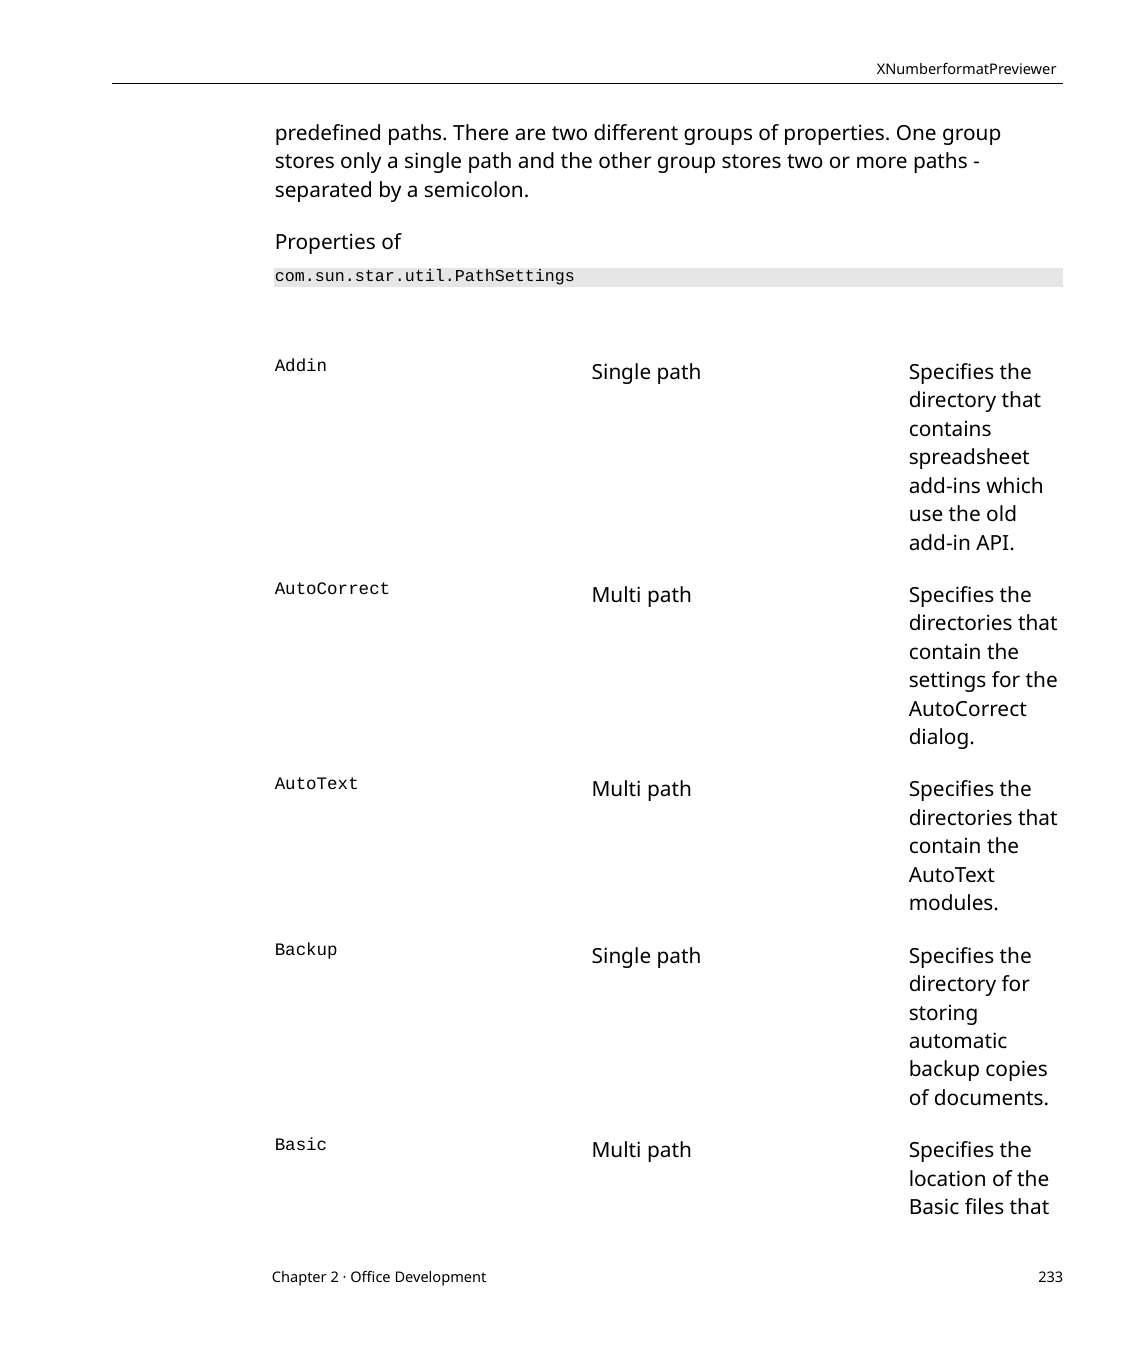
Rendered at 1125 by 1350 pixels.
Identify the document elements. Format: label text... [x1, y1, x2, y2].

table_cell Specifies the directories that contain the settings for the AutoCorrect dialog. [746, 568, 1063, 763]
table_cell Addin [112, 345, 429, 568]
table_cell Single path [429, 345, 746, 568]
table_cell Basic [112, 1123, 429, 1221]
table_cell Backup [112, 929, 429, 1123]
table_cell Specifies the directory for storing automatic backup copies of documents. [746, 929, 1063, 1123]
table_cell Specifies the location of the Basic files that [746, 1123, 1063, 1221]
table_cell Multi path [429, 568, 746, 763]
table_cell Specifies the directory that contains spreadsheet add-ins which use the old add-in API. [746, 345, 1063, 568]
table_cell Specifies the directories that contain the AutoText modules. [746, 763, 1063, 929]
text predefined paths. There are two different groups of properties. One group stores only a single path and the other group stores two or more paths - separated by a semicolon. [274, 118, 1063, 203]
table_header Properties of com.sun.star.util.PathSettings [112, 215, 1063, 345]
table_cell Multi path [429, 1123, 746, 1221]
table_cell Single path [429, 929, 746, 1123]
table_cell AutoCorrect [112, 568, 429, 763]
table_cell Multi path [429, 763, 746, 929]
table_cell AutoText [112, 763, 429, 929]
